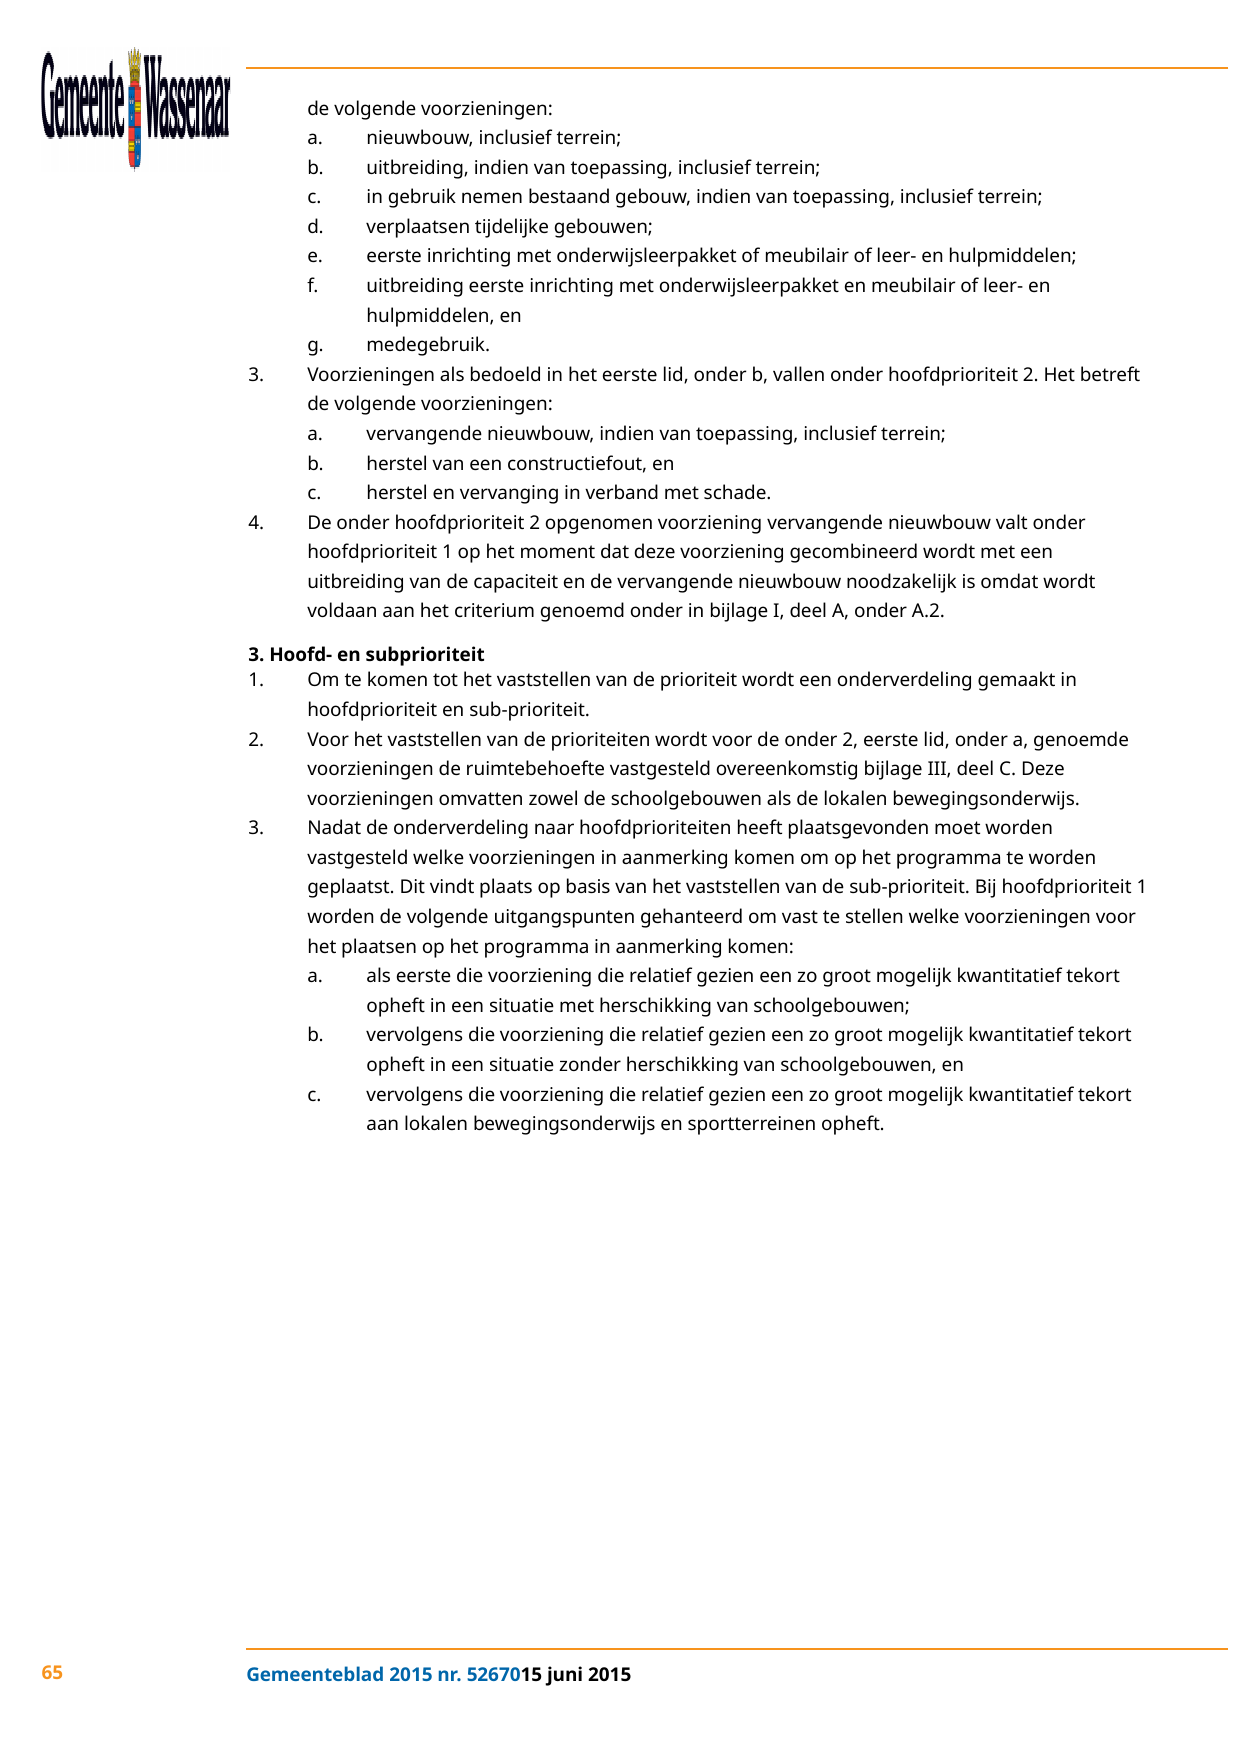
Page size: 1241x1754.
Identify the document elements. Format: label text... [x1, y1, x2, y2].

list als eerste die voorziening die relatief gezien een zo groot mogelijk kwantitatief tekort opheft in een situatie met herschikking van schoolgebouwen; [307, 962, 1152, 1018]
list vervolgens die voorziening die relatief gezien een zo groot mogelijk kwantitatief tekort aan lokalen bewegingsonderwijs en sportterreinen opheft. [307, 1081, 1152, 1136]
list Voor het vaststellen van de prioriteiten wordt voor de onder 2, eerste lid, onder a, genoemde voorzieningen de ruimtebehoefte vastgesteld overeenkomstig bijlage III, deel C. Deze voorzieningen omvatten zowel de schoolgebouwen als de lokalen bewegingsonderwijs. [248, 726, 1152, 811]
list vervangende nieuwbouw, indien van toepassing, inclusief terrein; [307, 420, 1152, 446]
list de volgende voorzieningen: [248, 95, 1152, 121]
list in gebruik nemen bestaand gebouw, indien van toepassing, inclusief terrein; [307, 183, 1152, 209]
list verplaatsen tijdelijke gebouwen; [307, 213, 1152, 239]
list uitbreiding, indien van toepassing, inclusief terrein; [307, 154, 1152, 180]
picture [41, 47, 231, 172]
list eerste inrichting met onderwijsleerpakket of meubilair of leer- en hulpmiddelen; [307, 243, 1152, 268]
list herstel van een constructiefout, en [307, 450, 1152, 476]
list herstel en vervanging in verband met schade. [307, 479, 1152, 505]
list Voorzieningen als bedoeld in het eerste lid, onder b, vallen onder hoofdprioriteit 2. Het betreft de volgende voorzieningen: [248, 361, 1152, 416]
list nieuwbouw, inclusief terrein; [307, 124, 1152, 150]
list medegebruik. [307, 331, 1152, 357]
list Om te komen tot het vaststellen van de prioriteit wordt een onderverdeling gemaakt in hoofdprioriteit en sub-prioriteit. [248, 667, 1152, 722]
list Nadat de onderverdeling naar hoofdprioriteiten heeft plaatsgevonden moet worden vastgesteld welke voorzieningen in aanmerking komen om op het programma te worden geplaatst. Dit vindt plaats op basis van het vaststellen van de sub-prioriteit. Bij hoofdprioriteit 1 worden de volgende uitgangspunten gehanteerd om vast te stellen welke voorzieningen voor het plaatsen op het programma in aanmerking komen: [248, 814, 1152, 958]
list De onder hoofdprioriteit 2 opgenomen voorziening vervangende nieuwbouw valt onder hoofdprioriteit 1 op het moment dat deze voorziening gecombineerd wordt met een uitbreiding van de capaciteit en de vervangende nieuwbouw noodzakelijk is omdat wordt voldaan aan het criterium genoemd onder in bijlage I, deel A, onder A.2. [248, 509, 1152, 623]
text 3. Hoofd- en subprioriteit [248, 641, 1152, 667]
list vervolgens die voorziening die relatief gezien een zo groot mogelijk kwantitatief tekort opheft in een situatie zonder herschikking van schoolgebouwen, en [307, 1022, 1152, 1077]
list uitbreiding eerste inrichting met onderwijsleerpakket en meubilair of leer- en hulpmiddelen, en [307, 272, 1152, 328]
